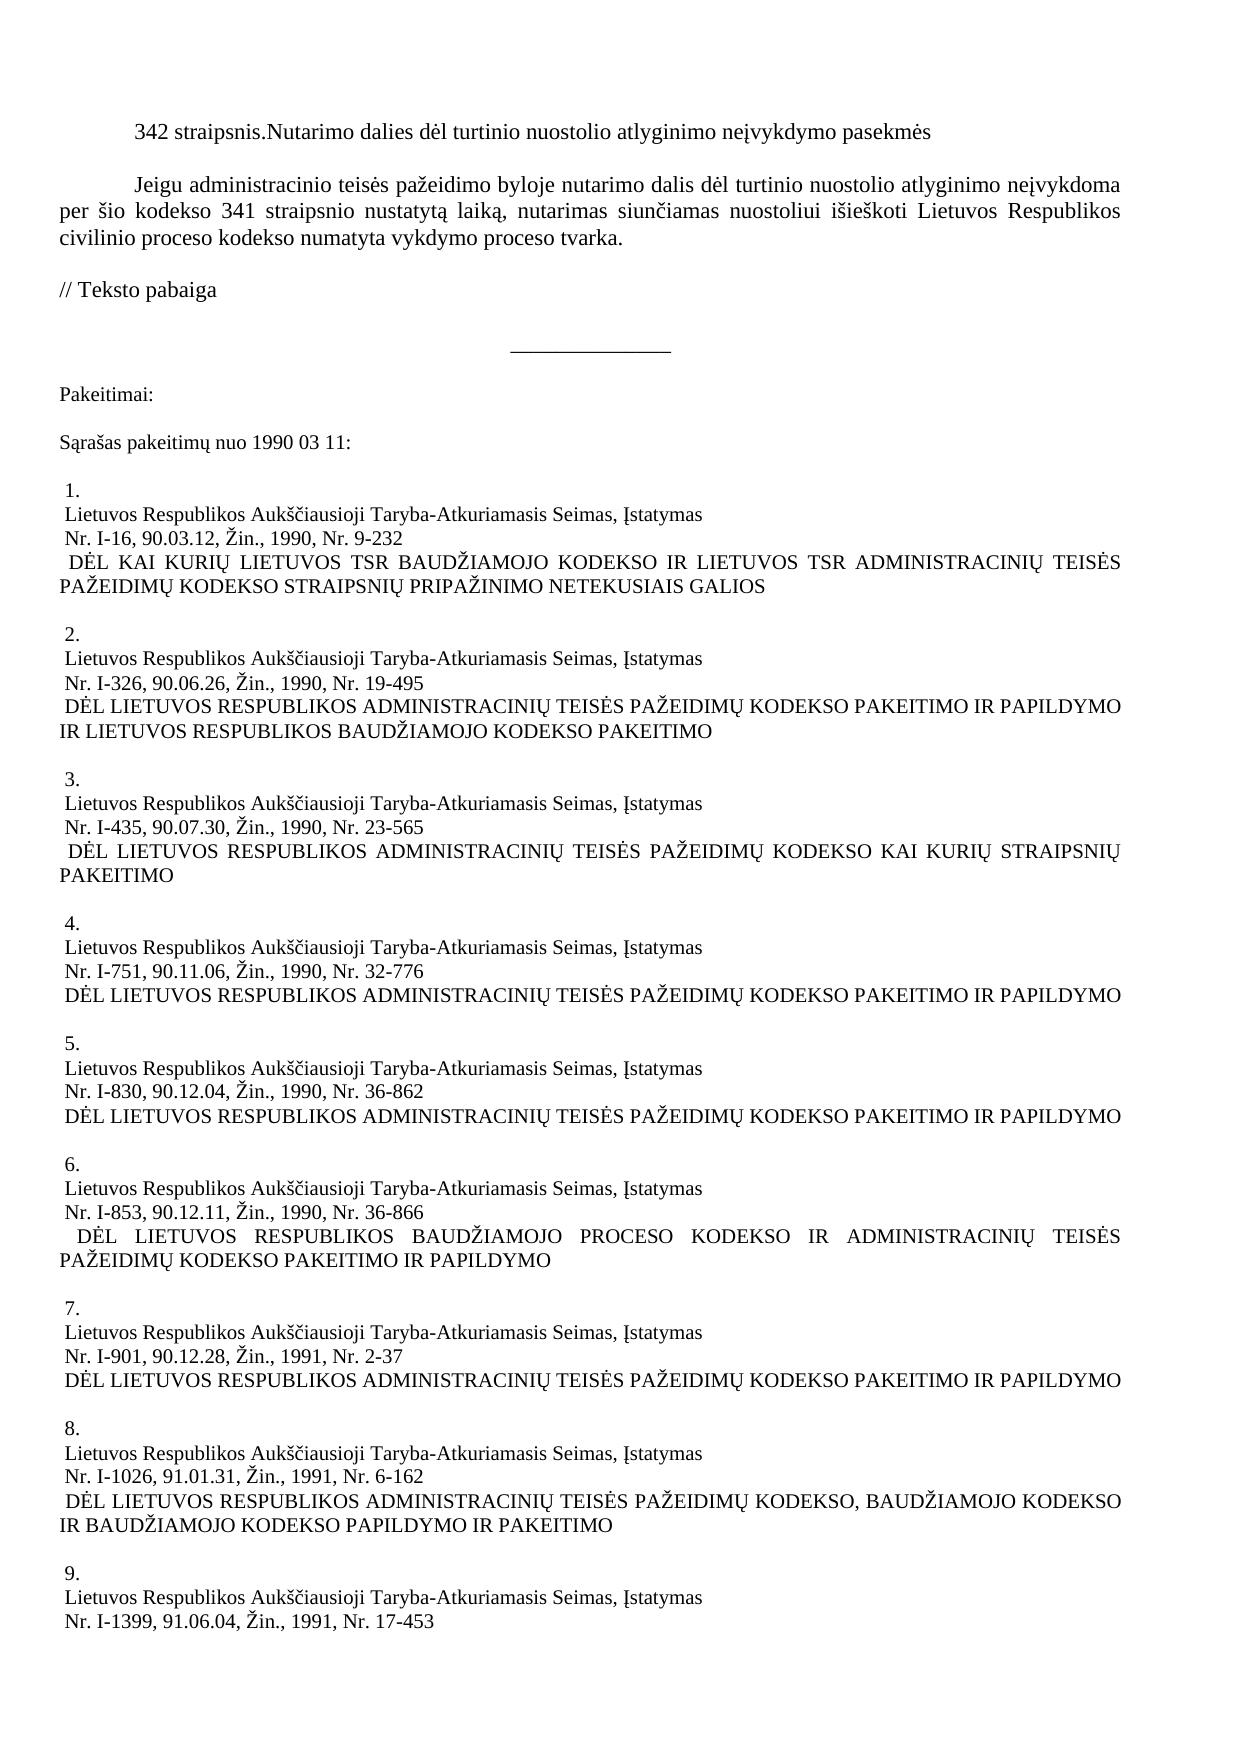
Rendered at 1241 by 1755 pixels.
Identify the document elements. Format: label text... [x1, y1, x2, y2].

text Nr. I-751, 90.11.06, Žin., 1990, Nr. 32-776 [59, 959, 1122, 983]
text 342 straipsnis.Nutarimo dalies dėl turtinio nuostolio atlyginimo neįvykdymo pasekmės [59, 118, 1122, 144]
text 6. [59, 1152, 1122, 1176]
text ______________ [59, 329, 1122, 355]
text Lietuvos Respublikos Aukščiausioji Taryba-Atkuriamasis Seimas, Įstatymas [59, 1320, 1122, 1344]
text 3. [59, 767, 1122, 791]
text Lietuvos Respublikos Aukščiausioji Taryba-Atkuriamasis Seimas, Įstatymas [59, 1055, 1122, 1079]
text 7. [59, 1296, 1122, 1320]
text DĖL KAI KURIŲ LIETUVOS TSR BAUDŽIAMOJO KODEKSO IR LIETUVOS TSR ADMINISTRACINIŲ TEISĖS PAŽEIDIMŲ KODEKSO STRAIPSNIŲ PRIPAŽINIMO NETEKUSIAIS GALIOS [59, 550, 1122, 598]
text Lietuvos Respublikos Aukščiausioji Taryba-Atkuriamasis Seimas, Įstatymas [59, 791, 1122, 815]
text Nr. I-830, 90.12.04, Žin., 1990, Nr. 36-862 [59, 1079, 1122, 1103]
text Nr. I-1026, 91.01.31, Žin., 1991, Nr. 6-162 [59, 1464, 1122, 1488]
text 8. [59, 1416, 1122, 1440]
text Sąrašas pakeitimų nuo 1990 03 11: [59, 430, 1122, 454]
text Pakeitimai: [59, 382, 1122, 406]
text Nr. I-16, 90.03.12, Žin., 1990, Nr. 9-232 [59, 526, 1122, 550]
text DĖL LIETUVOS RESPUBLIKOS ADMINISTRACINIŲ TEISĖS PAŽEIDIMŲ KODEKSO PAKEITIMO IR PAPILDYMO [59, 1103, 1122, 1128]
text // Teksto pabaiga [59, 276, 1122, 303]
text DĖL LIETUVOS RESPUBLIKOS ADMINISTRACINIŲ TEISĖS PAŽEIDIMŲ KODEKSO, BAUDŽIAMOJO KODEKSO IR BAUDŽIAMOJO KODEKSO PAPILDYMO IR PAKEITIMO [59, 1488, 1122, 1537]
text Nr. I-901, 90.12.28, Žin., 1991, Nr. 2-37 [59, 1344, 1122, 1368]
text Lietuvos Respublikos Aukščiausioji Taryba-Atkuriamasis Seimas, Įstatymas [59, 502, 1122, 526]
text Jeigu administracinio teisės pažeidimo byloje nutarimo dalis dėl turtinio nuostolio atlyginimo neįvykdoma per šio kodekso 341 straipsnio nustatytą laiką, nutarimas siunčiamas nuostoliui išieškoti Lietuvos Respublikos civilinio proceso kodekso numatyta vykdymo proceso tvarka. [59, 171, 1122, 250]
text 5. [59, 1031, 1122, 1055]
text Nr. I-326, 90.06.26, Žin., 1990, Nr. 19-495 [59, 670, 1122, 694]
text Lietuvos Respublikos Aukščiausioji Taryba-Atkuriamasis Seimas, Įstatymas [59, 935, 1122, 959]
text 2. [59, 622, 1122, 646]
text 4. [59, 911, 1122, 935]
text DĖL LIETUVOS RESPUBLIKOS ADMINISTRACINIŲ TEISĖS PAŽEIDIMŲ KODEKSO PAKEITIMO IR PAPILDYMO IR LIETUVOS RESPUBLIKOS BAUDŽIAMOJO KODEKSO PAKEITIMO [59, 694, 1122, 743]
text 9. [59, 1561, 1122, 1585]
text Nr. I-1399, 91.06.04, Žin., 1991, Nr. 17-453 [59, 1609, 1122, 1633]
text DĖL LIETUVOS RESPUBLIKOS ADMINISTRACINIŲ TEISĖS PAŽEIDIMŲ KODEKSO KAI KURIŲ STRAIPSNIŲ PAKEITIMO [59, 839, 1122, 887]
text DĖL LIETUVOS RESPUBLIKOS BAUDŽIAMOJO PROCESO KODEKSO IR ADMINISTRACINIŲ TEISĖS PAŽEIDIMŲ KODEKSO PAKEITIMO IR PAPILDYMO [59, 1224, 1122, 1272]
text DĖL LIETUVOS RESPUBLIKOS ADMINISTRACINIŲ TEISĖS PAŽEIDIMŲ KODEKSO PAKEITIMO IR PAPILDYMO [59, 983, 1122, 1007]
text Lietuvos Respublikos Aukščiausioji Taryba-Atkuriamasis Seimas, Įstatymas [59, 1585, 1122, 1609]
text Lietuvos Respublikos Aukščiausioji Taryba-Atkuriamasis Seimas, Įstatymas [59, 646, 1122, 670]
text Nr. I-435, 90.07.30, Žin., 1990, Nr. 23-565 [59, 815, 1122, 839]
text Lietuvos Respublikos Aukščiausioji Taryba-Atkuriamasis Seimas, Įstatymas [59, 1440, 1122, 1464]
text 1. [59, 478, 1122, 502]
text Lietuvos Respublikos Aukščiausioji Taryba-Atkuriamasis Seimas, Įstatymas [59, 1176, 1122, 1200]
text DĖL LIETUVOS RESPUBLIKOS ADMINISTRACINIŲ TEISĖS PAŽEIDIMŲ KODEKSO PAKEITIMO IR PAPILDYMO [59, 1368, 1122, 1392]
text Nr. I-853, 90.12.11, Žin., 1990, Nr. 36-866 [59, 1200, 1122, 1224]
